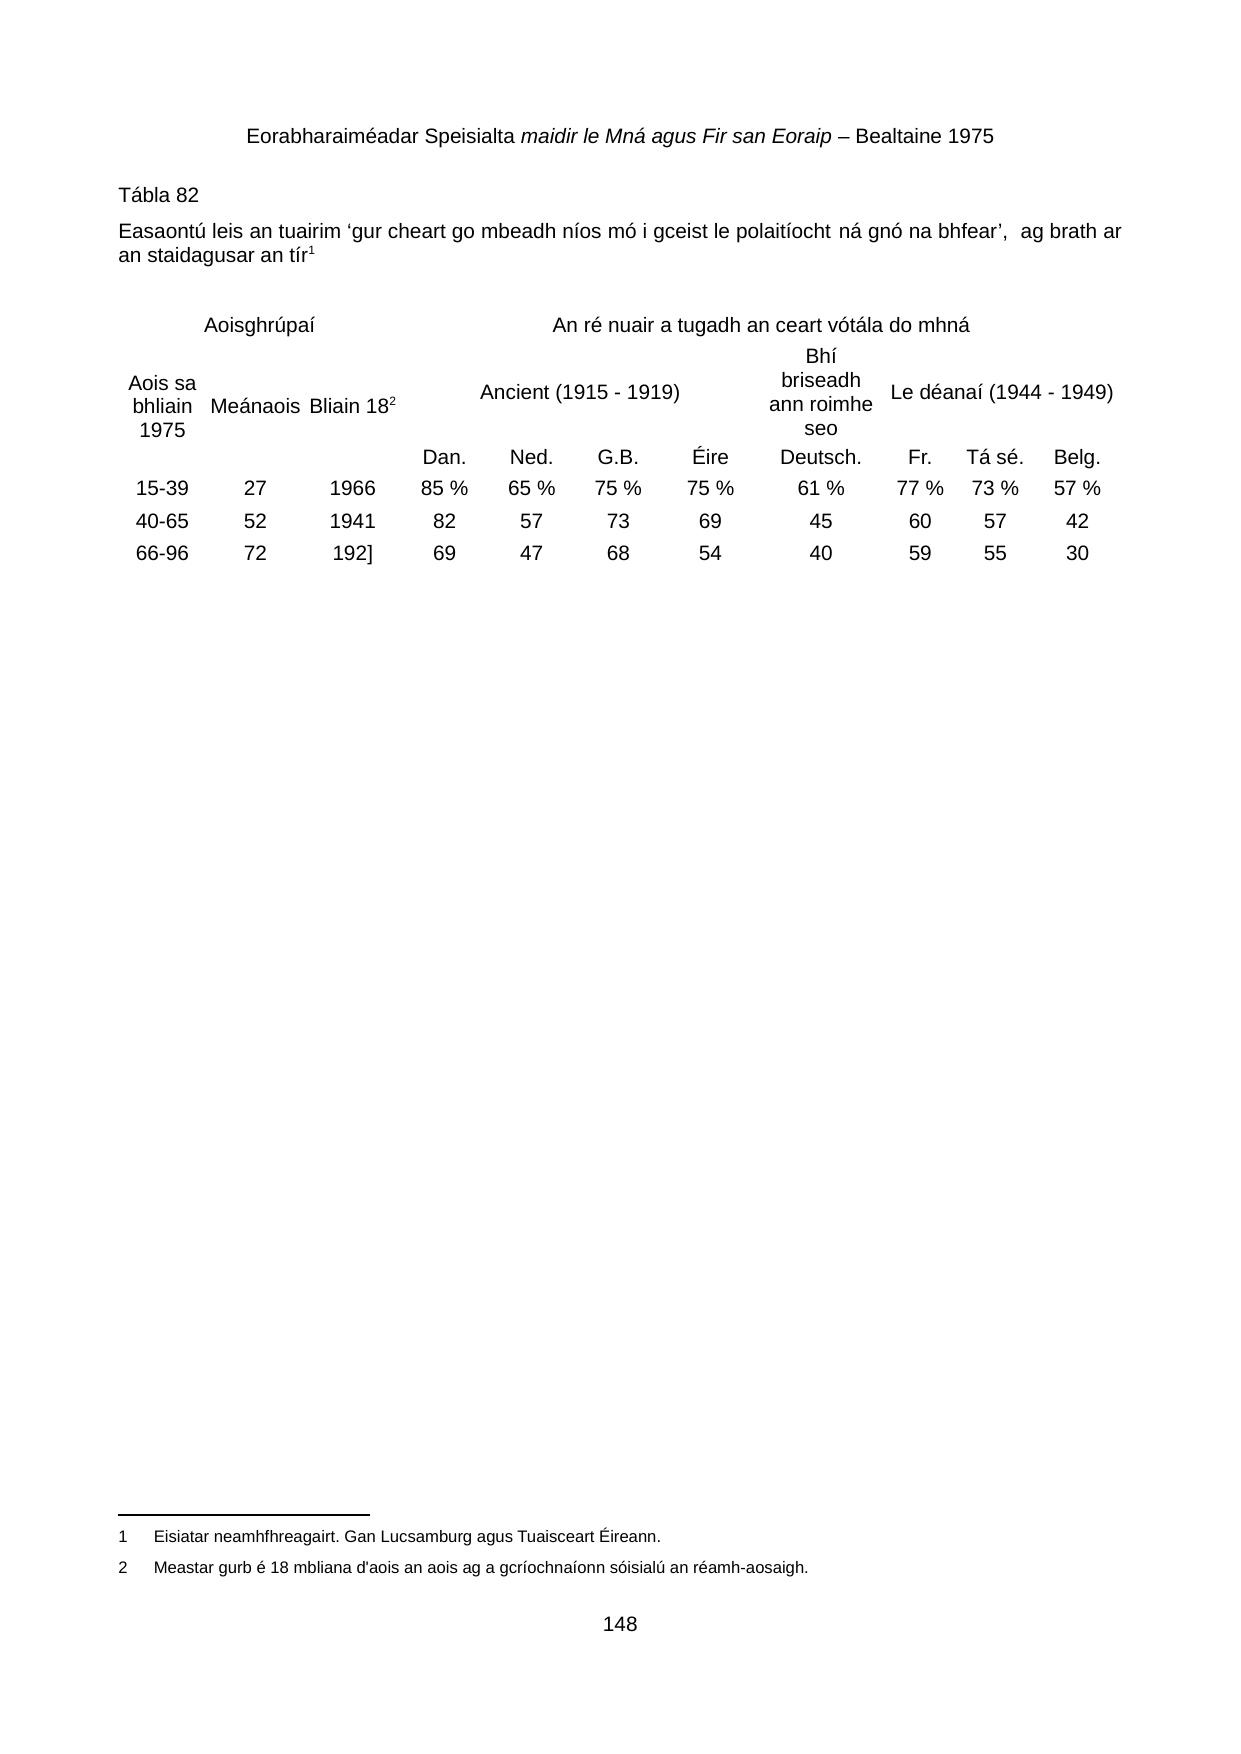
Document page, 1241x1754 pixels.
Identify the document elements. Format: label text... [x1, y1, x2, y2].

table_cell Ancient (1915 - 1919) [401, 341, 759, 442]
table_cell 59 [882, 537, 958, 569]
text Tábla 82 [118, 183, 1122, 207]
text Eisiatar neamhfhreagairt. Gan Lucsamburg agus Tuaisceart Éireann. [118, 1527, 1122, 1546]
table_cell 61 % [760, 472, 882, 504]
table_cell Éire [661, 442, 759, 472]
table_cell Le déanaí (1944 - 1949) [882, 341, 1122, 442]
table_cell Fr. [882, 442, 958, 472]
table_cell Meánaois [206, 341, 304, 472]
table_cell 69 [661, 505, 759, 537]
table_cell 75 % [575, 472, 661, 504]
table_cell 192] [304, 537, 401, 569]
table_cell 42 [1033, 505, 1122, 537]
table_cell 1941 [304, 505, 401, 537]
table_cell 15-39 [118, 472, 206, 504]
text Easaontú leis an tuairim ‘gur cheart go mbeadh níos mó i gceist le polaitíocht ná gnó na bhfear’, ag brath ar an staidagusar an tír [118, 219, 1122, 267]
table_cell 57 [958, 505, 1032, 537]
table_cell Tá sé. [958, 442, 1032, 472]
table_cell 47 [488, 537, 575, 569]
table_cell 40-65 [118, 505, 206, 537]
table_cell 30 [1033, 537, 1122, 569]
table_header An ré nuair a tugadh an ceart vótála do mhná [401, 308, 1122, 341]
table_cell 57 % [1033, 472, 1122, 504]
table_cell 60 [882, 505, 958, 537]
table_cell 57 [488, 505, 575, 537]
table_cell Bliain 18 [304, 341, 401, 472]
table_cell 73 % [958, 472, 1032, 504]
table_cell 82 [401, 505, 488, 537]
table_cell G.B. [575, 442, 661, 472]
table_cell 77 % [882, 472, 958, 504]
table_cell 72 [206, 537, 304, 569]
table_cell 69 [401, 537, 488, 569]
table_cell Bhí briseadh ann roimhe seo [760, 341, 882, 442]
table_cell 40 [760, 537, 882, 569]
table_header Aoisghrúpaí [118, 308, 401, 341]
table_cell Aois sa bhliain 1975 [118, 341, 206, 472]
table_cell 65 % [488, 472, 575, 504]
table_cell Ned. [488, 442, 575, 472]
table_cell 55 [958, 537, 1032, 569]
table_cell 73 [575, 505, 661, 537]
table_cell Dan. [401, 442, 488, 472]
table_cell 45 [760, 505, 882, 537]
table_cell 54 [661, 537, 759, 569]
table_cell Belg. [1033, 442, 1122, 472]
table_cell 1966 [304, 472, 401, 504]
table_cell 75 % [661, 472, 759, 504]
table_cell Deutsch. [760, 442, 882, 472]
table_cell 68 [575, 537, 661, 569]
table_cell 27 [206, 472, 304, 504]
table_cell 52 [206, 505, 304, 537]
table_cell 85 % [401, 472, 488, 504]
table_cell 66-96 [118, 537, 206, 569]
